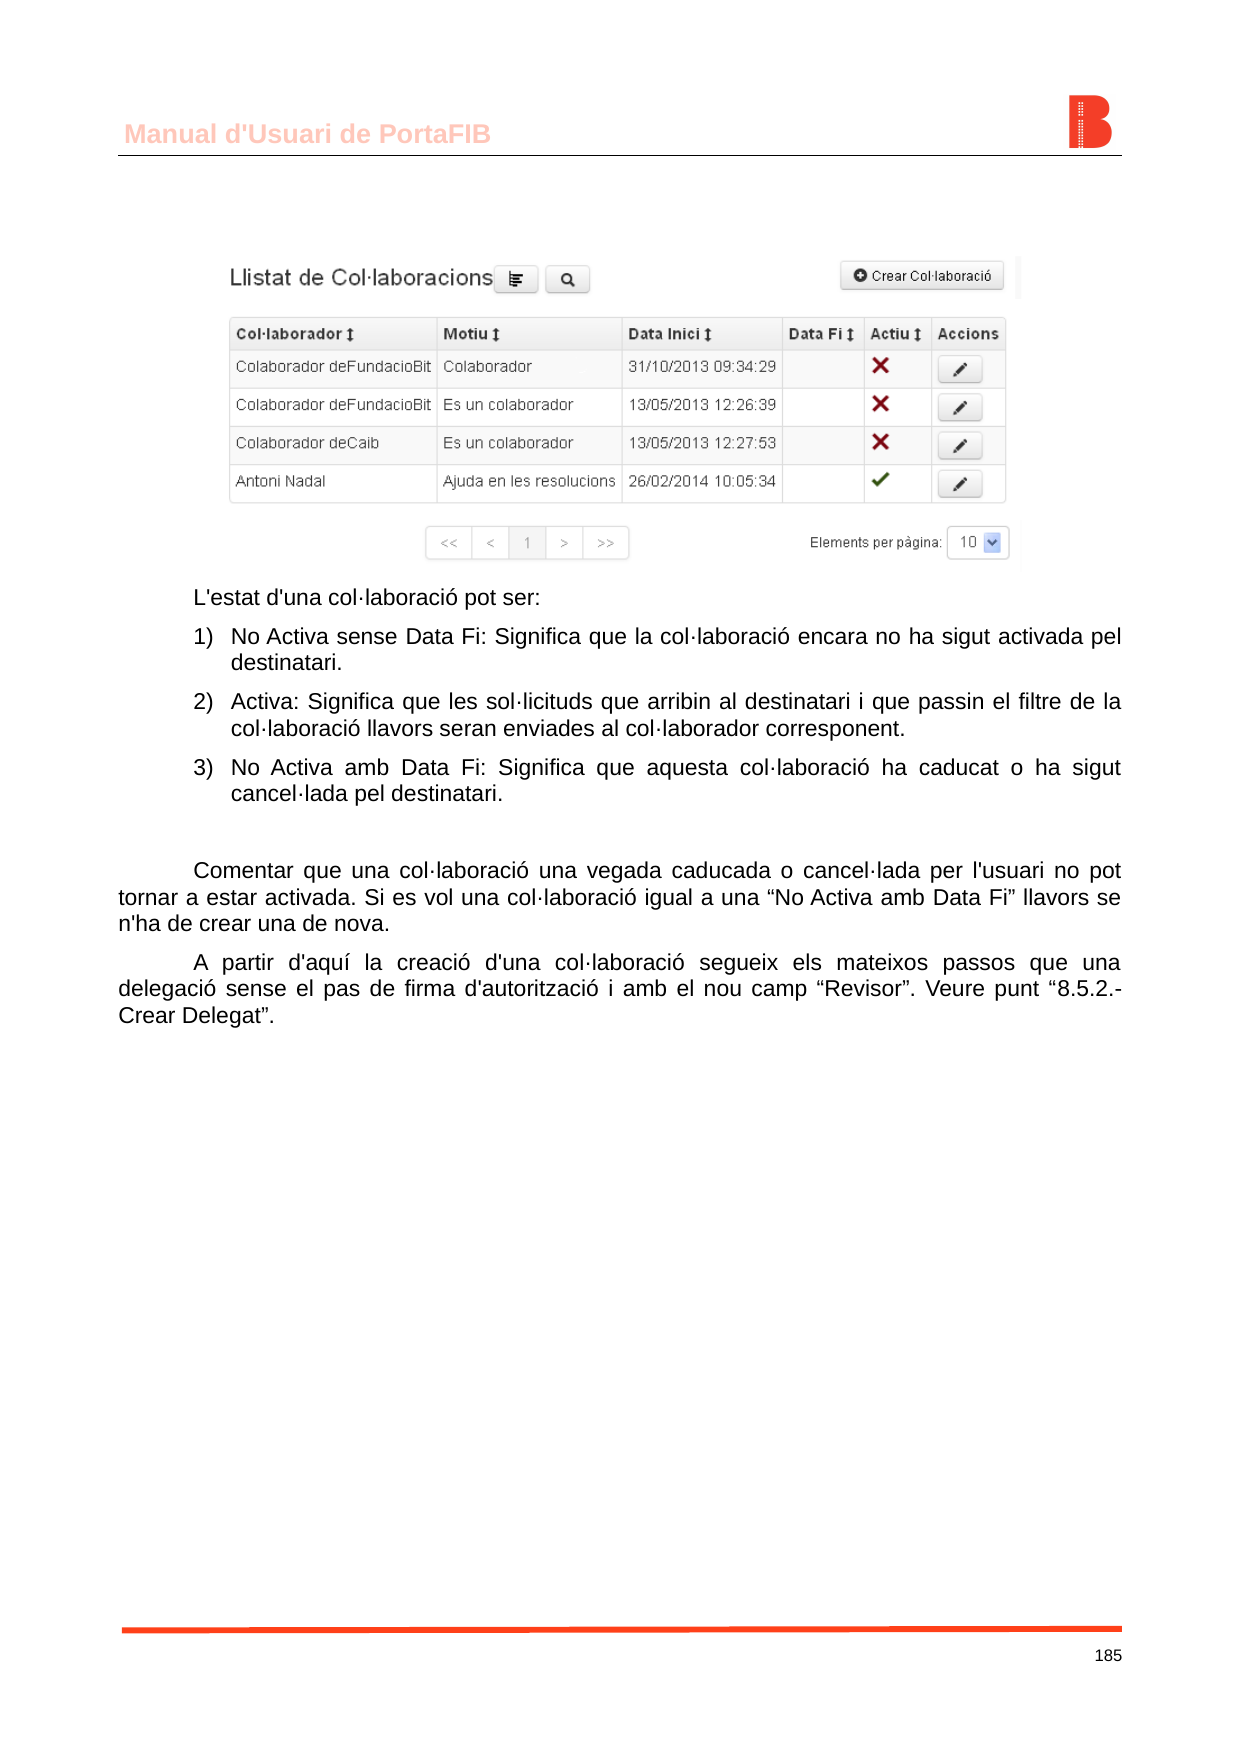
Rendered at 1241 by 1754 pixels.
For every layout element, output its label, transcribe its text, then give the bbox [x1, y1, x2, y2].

list Activa: Significa que les sol·licituds que arribin al destinatari i que passin el filtre de la col·laboració llavors seran enviades al col·laborador corresponent. [193, 688, 1122, 741]
picture [1063, 94, 1117, 150]
list No Activa amb Data Fi: Significa que aquesta col·laboració ha caducat o ha sigut cancel·lada pel destinatari. [193, 753, 1122, 806]
text Comentar que una col·laboració una vegada caducada o cancel·lada per l'usuari no pot tornar a estar activada. Si es vol una col·laboració igual a una “No Activa amb Data Fi” llavors se n'ha de crear una de nova. [118, 857, 1122, 937]
text A partir d'aquí la creació d'una col·laboració segueix els mateixos passos que una delegació sense el pas de firma d'autorització i amb el nou camp “Revisor”. Veure punt “8.5.2Crear Delegat”. [118, 949, 1122, 1028]
list No Activa sense Data Fi: Significa que la col·laboració encara no ha sigut activada pel destinatari. [193, 623, 1122, 676]
text L'estat d'una col·laboració pot ser: [118, 584, 1122, 611]
picture [219, 254, 1022, 572]
